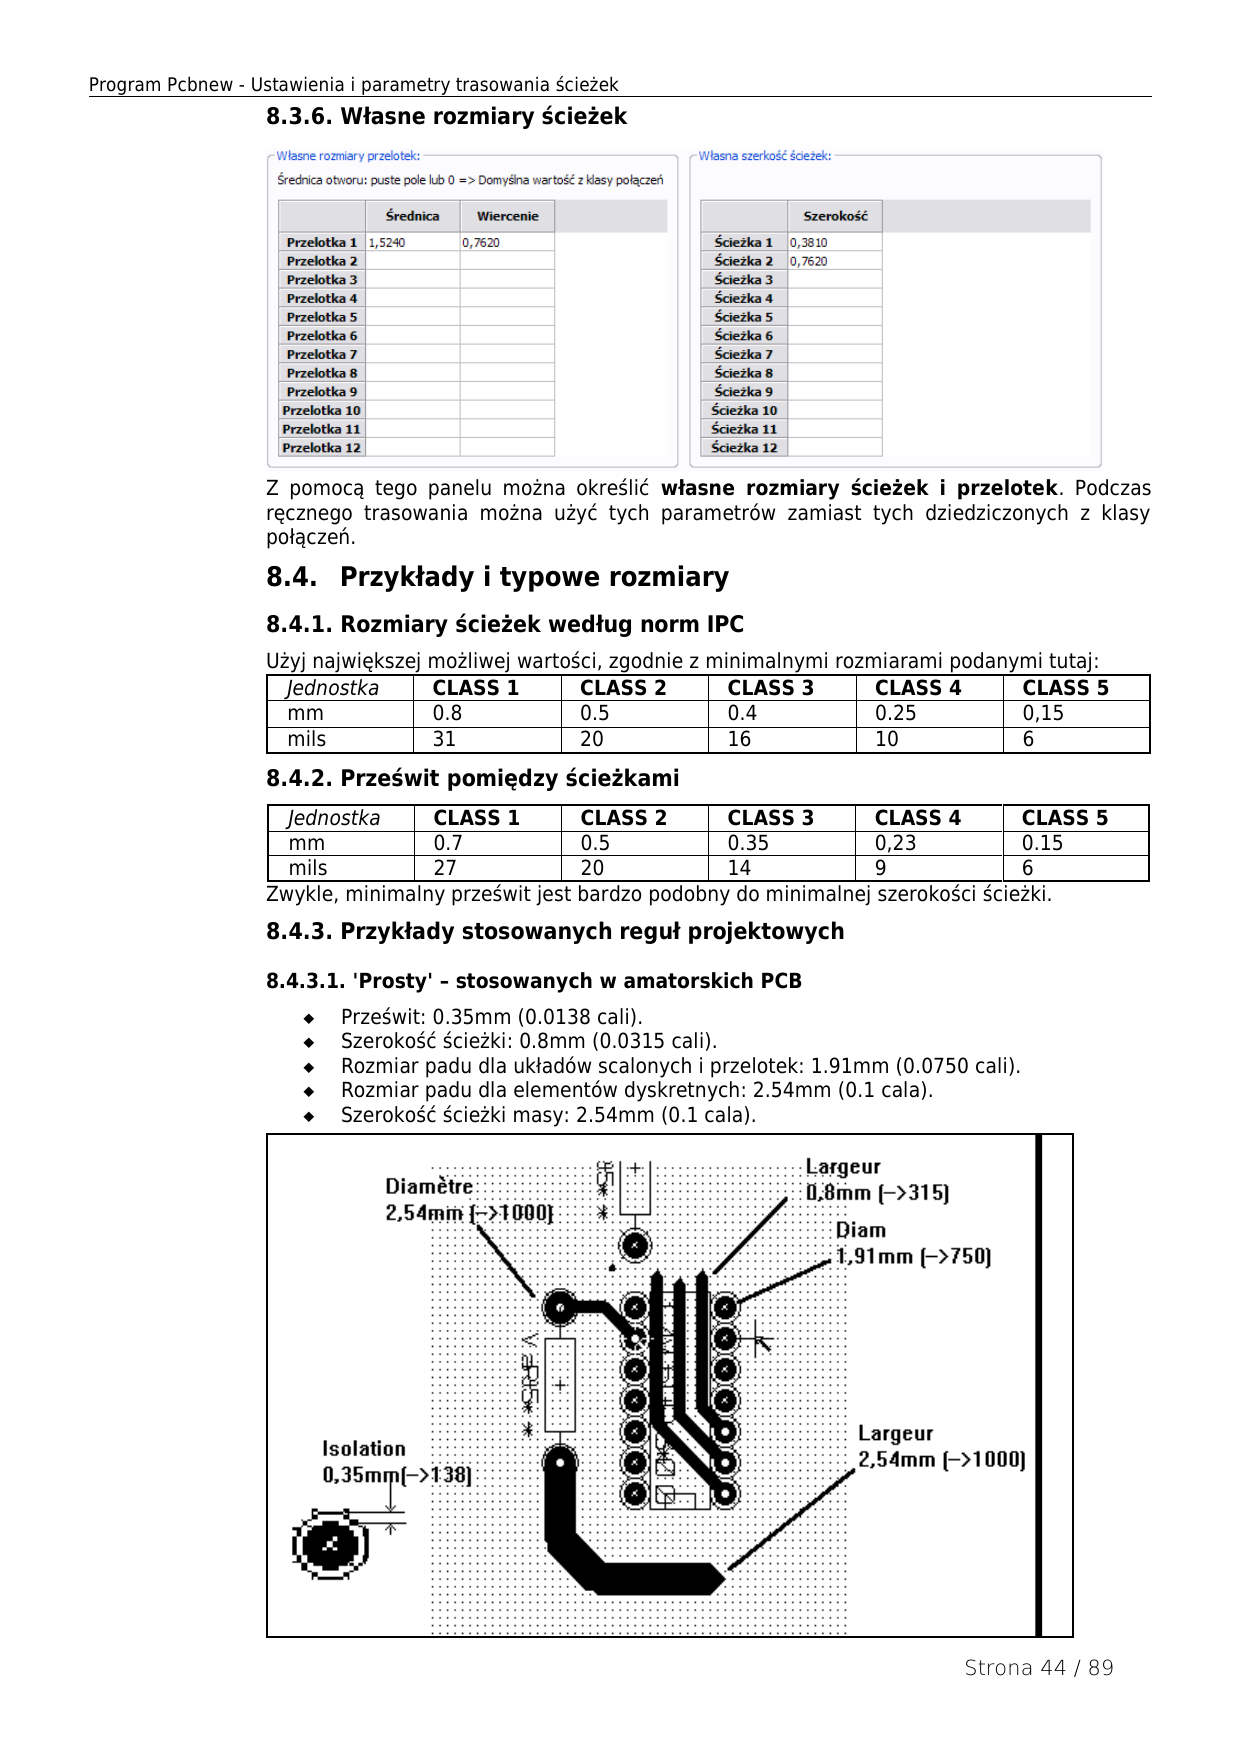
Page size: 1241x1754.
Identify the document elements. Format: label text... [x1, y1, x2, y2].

table_header CLASS 3 [709, 676, 856, 700]
table_cell 20 [562, 856, 708, 880]
table_header CLASS 1 [414, 676, 561, 700]
table_cell 0,15 [1004, 701, 1149, 727]
table_header CLASS 5 [1004, 806, 1148, 831]
text Zwykle, minimalny prześwit jest bardzo podobny do minimalnej szerokości ścieżki. [266, 882, 1152, 906]
table_cell 10 [857, 728, 1003, 752]
table_cell mm [269, 832, 414, 855]
table_cell 27 [415, 856, 561, 880]
table_cell 0,23 [856, 832, 1002, 855]
list Szerokość ścieżki masy: 2.54mm (0.1 cala). [303, 1103, 1152, 1127]
table_cell 9 [856, 856, 1002, 880]
subtitle Przykłady i typowe rozmiary [266, 562, 1152, 593]
table_cell 6 [1004, 728, 1149, 752]
table_cell mm [268, 701, 413, 727]
table_cell 0,35 [709, 832, 855, 855]
subtitle Rozmiary ścieżek według norm IPC [266, 611, 1152, 638]
table_header CLASS 5 [1004, 676, 1149, 700]
table_cell 0,8 [414, 701, 561, 727]
list Rozmiar padu dla elementów dyskretnych: 2.54mm (0.1 cala). [303, 1078, 1152, 1103]
table_header Jednostka [269, 806, 414, 831]
subtitle 'Prosty' – stosowanych w amatorskich PCB [266, 969, 1152, 993]
table_header CLASS 2 [562, 676, 708, 700]
table_cell 16 [709, 728, 856, 752]
list Rozmiar padu dla układów scalonych i przelotek: 1.91mm (0.0750 cali). [303, 1054, 1152, 1078]
table_cell mils [268, 728, 413, 752]
subtitle Prześwit pomiędzy ścieżkami [266, 765, 1152, 792]
table_header CLASS 1 [415, 806, 561, 831]
table_cell 6 [1004, 856, 1148, 880]
table_cell mils [269, 856, 414, 880]
subtitle Przykłady stosowanych reguł projektowych [266, 918, 1152, 945]
picture [265, 148, 1104, 471]
table_cell 0,4 [709, 701, 856, 727]
table_header Jednostka [268, 676, 413, 700]
table_cell 0,25 [857, 701, 1003, 727]
table_cell 31 [414, 728, 561, 752]
table_cell 0,5 [562, 701, 708, 727]
table_header CLASS 4 [856, 806, 1002, 831]
text Użyj największej możliwej wartości, zgodnie z minimalnymi rozmiarami podanymi tutaj: [266, 649, 1152, 674]
table_header CLASS 2 [562, 806, 708, 831]
table_cell 0,7 [415, 832, 561, 855]
table_header CLASS 4 [857, 676, 1003, 700]
text Z pomocą tego panelu można określić własne rozmiary ścieżek i przelotek. Podczas ręcznego trasowania można użyć tych parametrów zamiast tych dziedziczonych z klasy połączeń. [266, 476, 1152, 550]
subtitle Własne rozmiary ścieżek [266, 103, 1152, 130]
list Szerokość ścieżki: 0.8mm (0.0315 cali). [303, 1029, 1152, 1054]
table_cell 20 [562, 728, 708, 752]
table_header CLASS 3 [709, 806, 855, 831]
table_cell 0,5 [562, 832, 708, 855]
table_cell 0,15 [1004, 832, 1148, 855]
list Prześwit: 0.35mm (0.0138 cali). [303, 1005, 1152, 1029]
table_cell 14 [709, 856, 855, 880]
